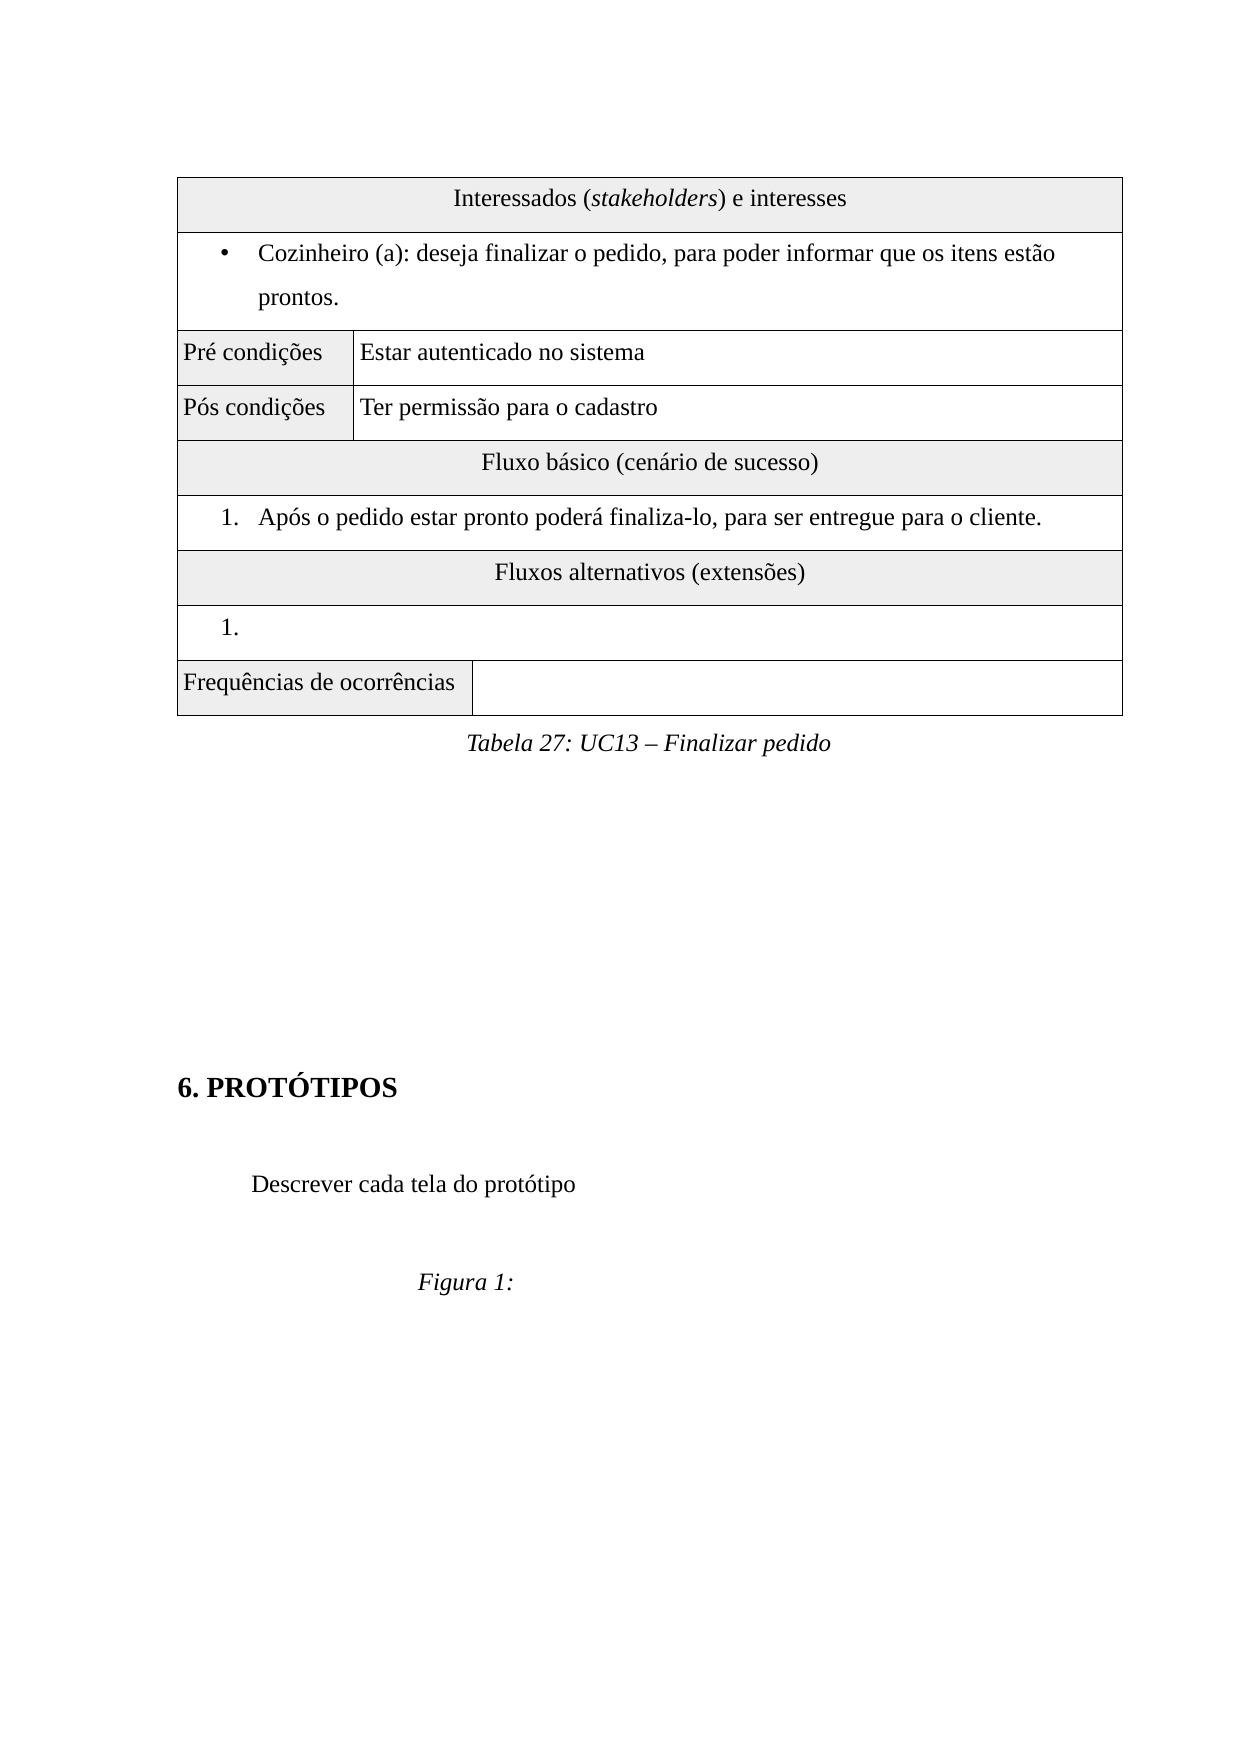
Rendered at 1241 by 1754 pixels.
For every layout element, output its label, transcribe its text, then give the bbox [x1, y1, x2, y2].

text Figura 1: [418, 1267, 881, 1296]
text Descrever cada tela do protótipo [177, 1169, 1122, 1197]
text Tabela 27: UC13 – Finalizar pedido [177, 728, 1122, 757]
table_cell Fluxos alternativos (extensões) [178, 551, 1122, 605]
table_cell Ter permissão para o cadastro [354, 386, 1122, 440]
table_cell Fluxo básico (cenário de sucesso) [178, 441, 1122, 495]
table_cell [178, 606, 1122, 660]
table_cell Pós condições [178, 386, 353, 440]
table_cell Estar autenticado no sistema [354, 331, 1122, 385]
table_cell Cozinheiro (a): deseja finalizar o pedido, para poder informar que os itens estão prontos. [178, 233, 1122, 330]
table_cell Frequências de ocorrências [178, 661, 472, 715]
table_cell Após o pedido estar pronto poderá finaliza-lo, para ser entregue para o cliente. [178, 496, 1122, 550]
table_cell Interessados (stakeholders) e interesses [178, 178, 1122, 232]
table_cell [473, 661, 1122, 715]
subtitle 6. PROTÓTIPOS [177, 1070, 1122, 1103]
table_cell Pré condições [178, 331, 353, 385]
